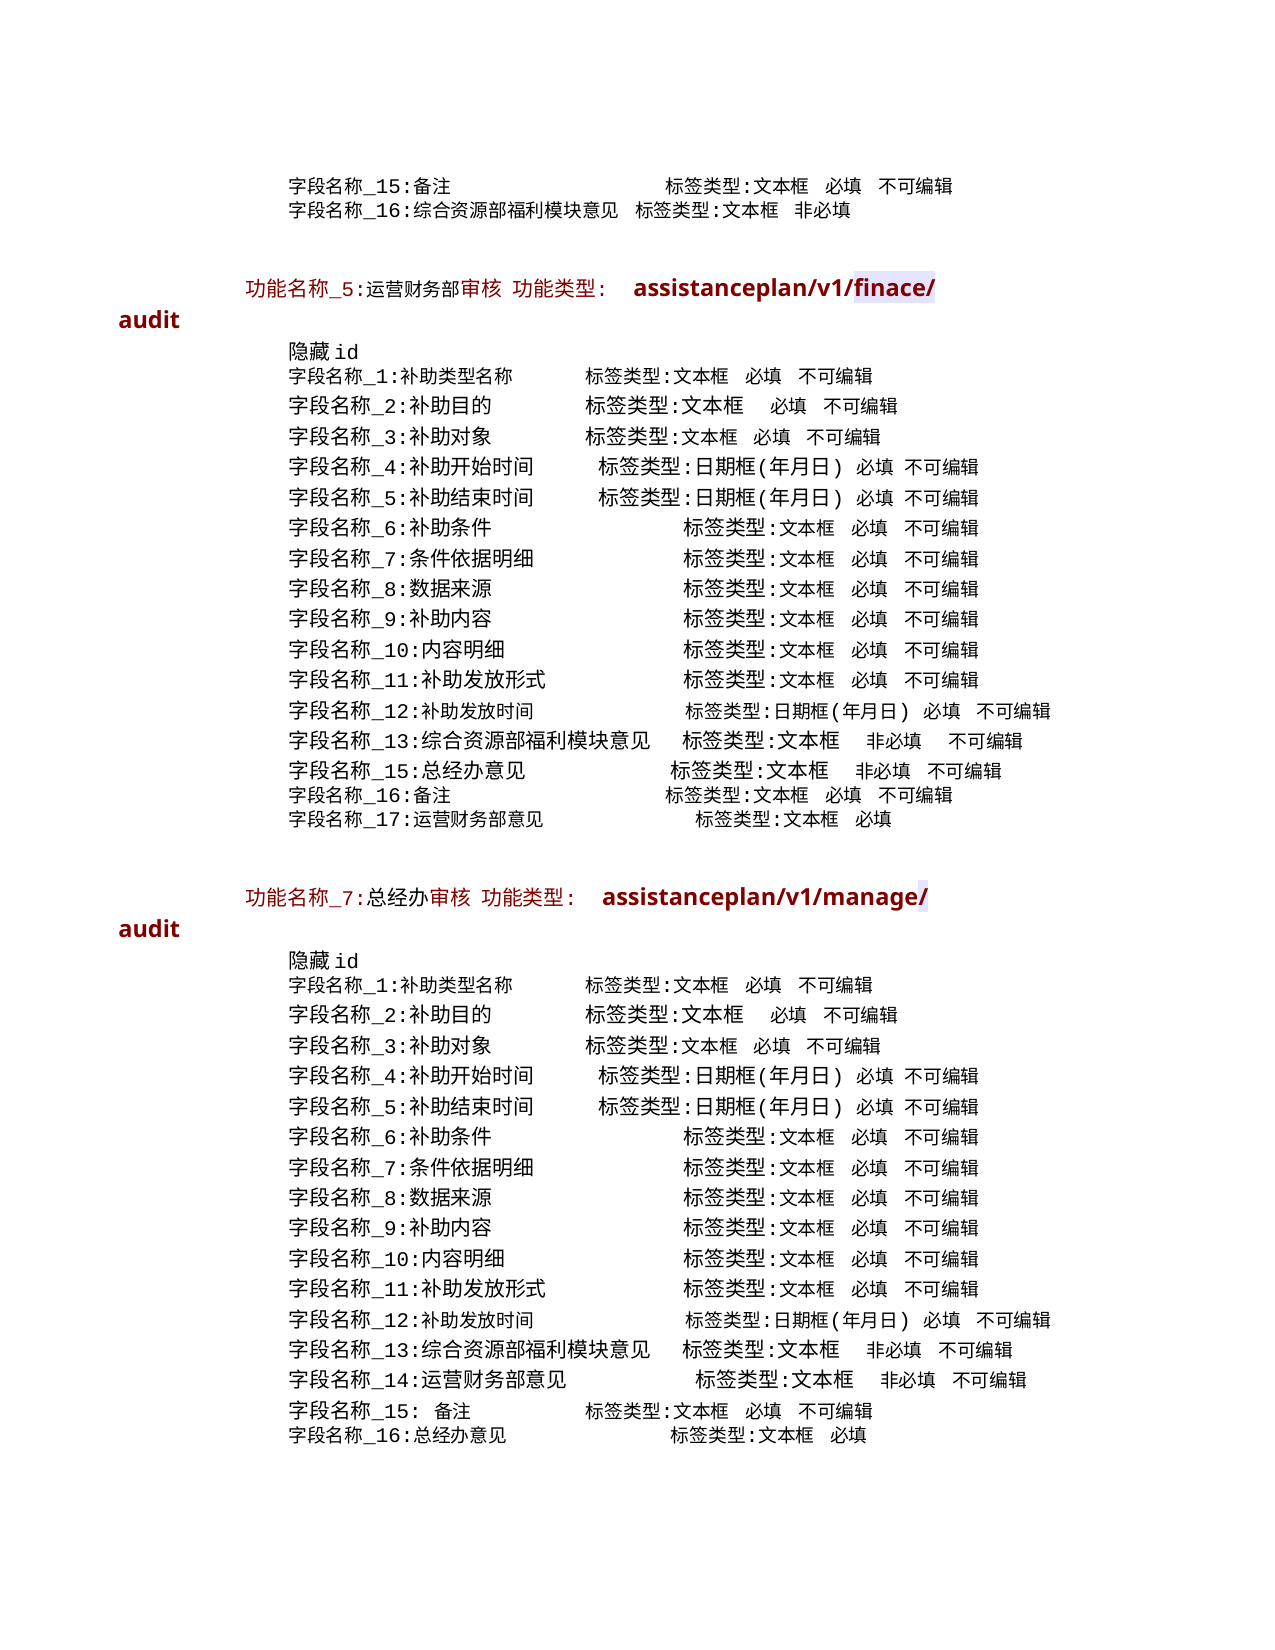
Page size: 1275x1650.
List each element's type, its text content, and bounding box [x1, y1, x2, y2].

text 功能名称_7:总经办审核 功能类型: assistanceplan/v1/manage/ [118, 880, 1157, 912]
text audit [118, 912, 1157, 944]
text 字段名称_14:运营财务部意见 标签类型:文本框 非必填 不可编辑 [118, 1364, 1157, 1394]
text 字段名称_6:补助条件 标签类型:文本框 必填 不可编辑 [118, 1120, 1157, 1151]
text 字段名称_15:备注 标签类型:文本框 必填 不可编辑 [118, 176, 1157, 200]
text 字段名称_10:内容明细 标签类型:文本框 必填 不可编辑 [118, 633, 1157, 663]
text 字段名称_4:补助开始时间 标签类型:日期框(年月日) 必填 不可编辑 [118, 451, 1157, 481]
text 字段名称_1:补助类型名称 标签类型:文本框 必填 不可编辑 [118, 366, 1157, 390]
text 字段名称_9:补助内容 标签类型:文本框 必填 不可编辑 [118, 1212, 1157, 1242]
text 字段名称_1:补助类型名称 标签类型:文本框 必填 不可编辑 [118, 975, 1157, 999]
text 字段名称_3:补助对象 标签类型:文本框 必填 不可编辑 [118, 420, 1157, 451]
text 字段名称_12:补助发放时间 标签类型:日期框(年月日) 必填 不可编辑 [118, 1303, 1157, 1333]
text 字段名称_2:补助目的 标签类型:文本框 必填 不可编辑 [118, 999, 1157, 1029]
text 功能名称_5:运营财务部审核 功能类型: assistanceplan/v1/finace/ [118, 271, 1157, 303]
text 字段名称_7:条件依据明细 标签类型:文本框 必填 不可编辑 [118, 1151, 1157, 1181]
text 字段名称_5:补助结束时间 标签类型:日期框(年月日) 必填 不可编辑 [118, 1090, 1157, 1120]
text 字段名称_16:总经办意见 标签类型:文本框 必填 [118, 1424, 1157, 1448]
text 字段名称_13:综合资源部福利模块意见 标签类型:文本框 非必填 不可编辑 [118, 724, 1157, 755]
text 字段名称_8:数据来源 标签类型:文本框 必填 不可编辑 [118, 1181, 1157, 1212]
text 字段名称_12:补助发放时间 标签类型:日期框(年月日) 必填 不可编辑 [118, 694, 1157, 724]
text 字段名称_7:条件依据明细 标签类型:文本框 必填 不可编辑 [118, 542, 1157, 572]
text 字段名称_11:补助发放形式 标签类型:文本框 必填 不可编辑 [118, 663, 1157, 694]
text 字段名称_13:综合资源部福利模块意见 标签类型:文本框 非必填 不可编辑 [118, 1333, 1157, 1364]
text audit [118, 303, 1157, 336]
text 字段名称_2:补助目的 标签类型:文本框 必填 不可编辑 [118, 390, 1157, 420]
text 字段名称_4:补助开始时间 标签类型:日期框(年月日) 必填 不可编辑 [118, 1059, 1157, 1090]
text 字段名称_9:补助内容 标签类型:文本框 必填 不可编辑 [118, 603, 1157, 633]
text 字段名称_16:备注 标签类型:文本框 必填 不可编辑 [118, 785, 1157, 809]
text 字段名称_15: 备注 标签类型:文本框 必填 不可编辑 [118, 1394, 1157, 1424]
text 字段名称_8:数据来源 标签类型:文本框 必填 不可编辑 [118, 572, 1157, 603]
text 字段名称_3:补助对象 标签类型:文本框 必填 不可编辑 [118, 1029, 1157, 1059]
text 字段名称_11:补助发放形式 标签类型:文本框 必填 不可编辑 [118, 1272, 1157, 1303]
text 隐藏id [118, 336, 1157, 366]
text 字段名称_16:综合资源部福利模块意见 标签类型:文本框 非必填 [118, 200, 1157, 224]
text 字段名称_5:补助结束时间 标签类型:日期框(年月日) 必填 不可编辑 [118, 481, 1157, 511]
text 字段名称_10:内容明细 标签类型:文本框 必填 不可编辑 [118, 1242, 1157, 1272]
text 字段名称_6:补助条件 标签类型:文本框 必填 不可编辑 [118, 511, 1157, 542]
text 隐藏id [118, 944, 1157, 975]
text 字段名称_17:运营财务部意见 标签类型:文本框 必填 [118, 809, 1157, 833]
text 字段名称_15:总经办意见 标签类型:文本框 非必填 不可编辑 [118, 755, 1157, 785]
